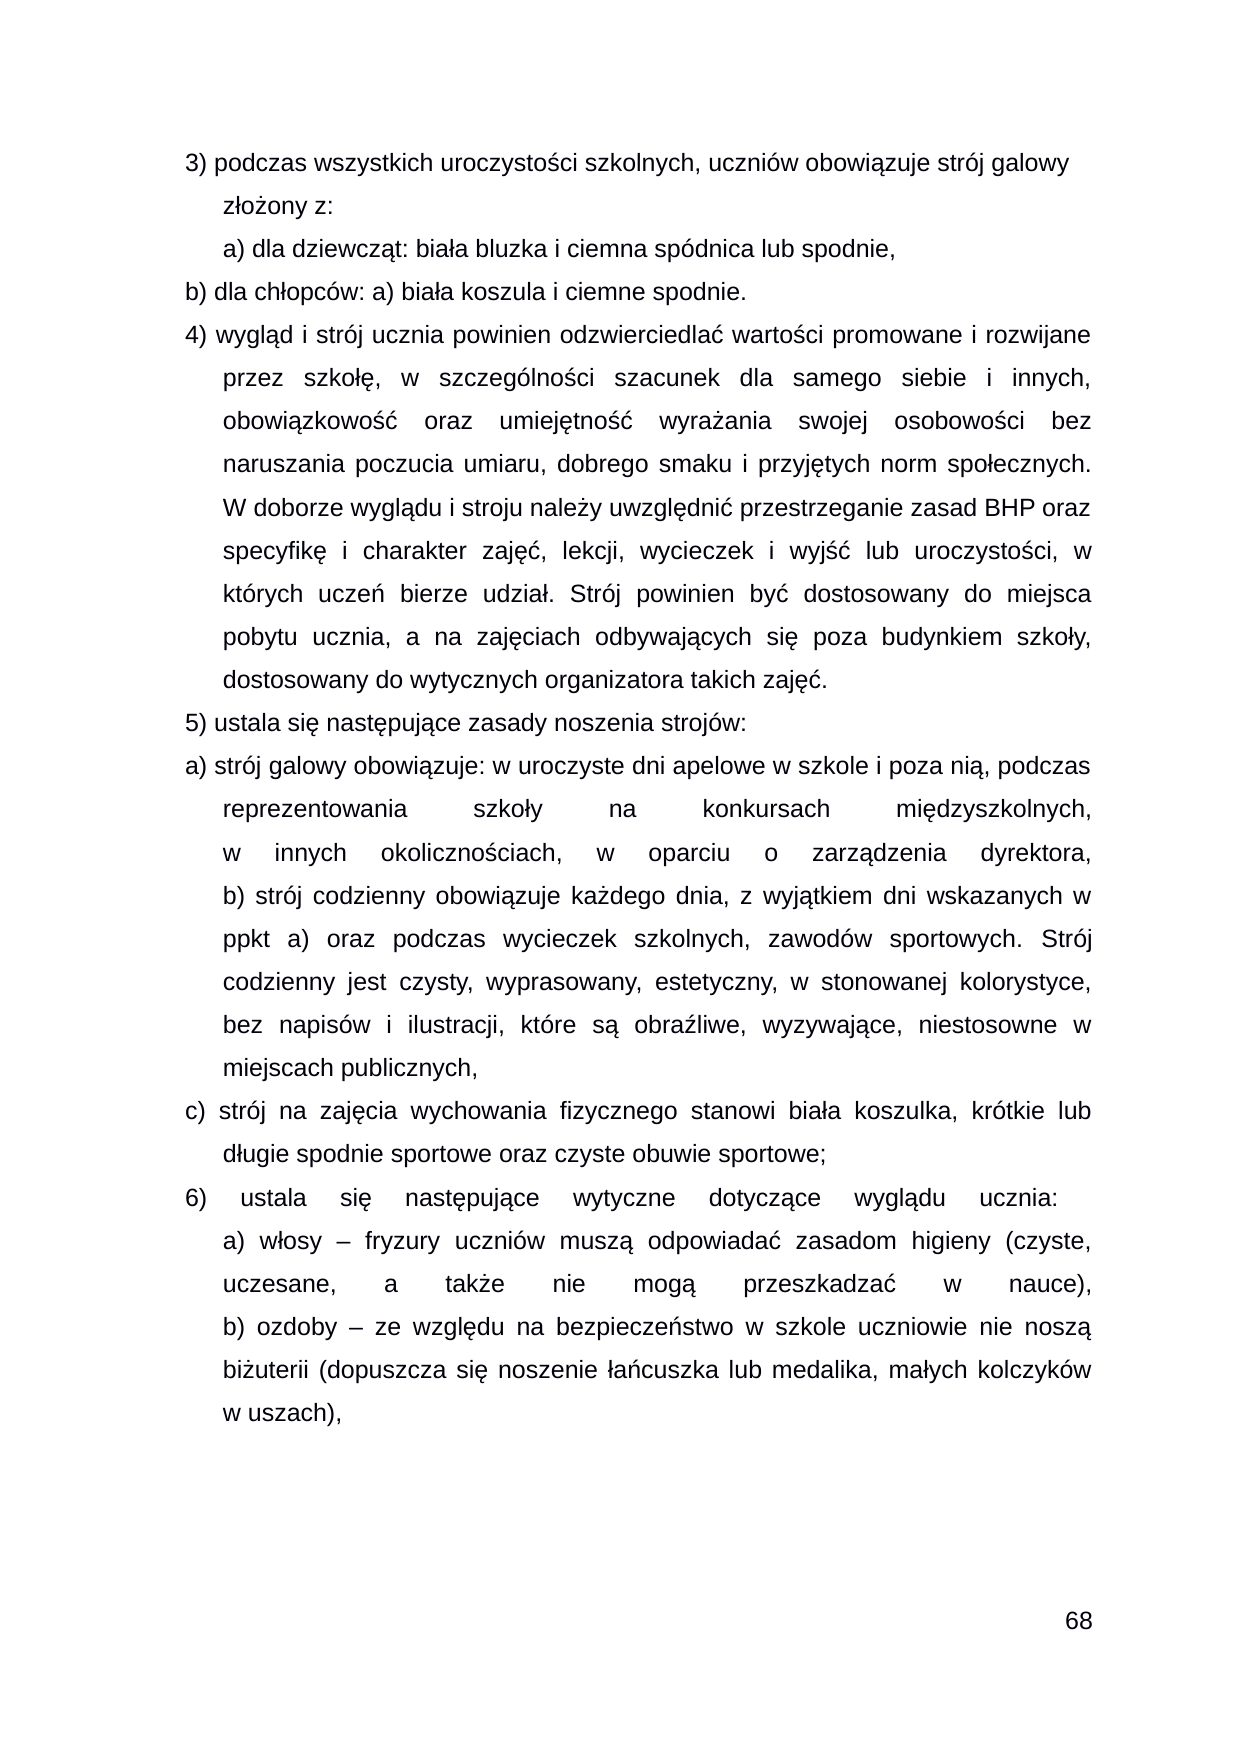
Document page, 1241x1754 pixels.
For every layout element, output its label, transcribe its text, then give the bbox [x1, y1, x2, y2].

text 6) ustala się następujące wytyczne dotyczące wyglądu ucznia: a) włosy – fryzury uczniów muszą odpowiadać zasadom higieny (czyste, uczesane, a także nie mogą przeszkadzać w nauce), b) ozdoby – ze względu na bezpieczeństwo w szkole uczniowie nie noszą biżuterii (dopuszcza się noszenie łańcuszka lub medalika, małych kolczyków w uszach), [185, 1183, 1093, 1427]
text 3) podczas wszystkich uroczystości szkolnych, uczniów obowiązuje strój galowy złożony z: a) dla dziewcząt: biała bluzka i ciemna spódnica lub spodnie, [185, 148, 1093, 263]
text b) dla chłopców: a) biała koszula i ciemne spodnie. [185, 277, 1093, 306]
text 5) ustala się następujące zasady noszenia strojów: [185, 708, 1093, 737]
text c) strój na zajęcia wychowania fizycznego stanowi biała koszulka, krótkie lub długie spodnie sportowe oraz czyste obuwie sportowe; [185, 1096, 1093, 1168]
text a) strój galowy obowiązuje: w uroczyste dni apelowe w szkole i poza nią, podczas reprezentowania szkoły na konkursach międzyszkolnych, w innych okolicznościach, w oparciu o zarządzenia dyrektora, b) strój codzienny obowiązuje każdego dnia, z wyjątkiem dni wskazanych w ppkt a) oraz podczas wycieczek szkolnych, zawodów sportowych. Strój codzienny jest czysty, wyprasowany, estetyczny, w stonowanej kolorystyce, bez napisów i ilustracji, które są obraźliwe, wyzywające, niestosowne w miejscach publicznych, [185, 751, 1093, 1082]
text 4) wygląd i strój ucznia powinien odzwierciedlać wartości promowane i rozwijane przez szkołę, w szczególności szacunek dla samego siebie i innych, obowiązkowość oraz umiejętność wyrażania swojej osobowości bez naruszania poczucia umiaru, dobrego smaku i przyjętych norm społecznych. W doborze wyglądu i stroju należy uwzględnić przestrzeganie zasad BHP oraz specyfikę i charakter zajęć, lekcji, wycieczek i wyjść lub uroczystości, w których uczeń bierze udział. Strój powinien być dostosowany do miejsca pobytu ucznia, a na zajęciach odbywających się poza budynkiem szkoły, dostosowany do wytycznych organizatora takich zajęć. [185, 320, 1093, 694]
